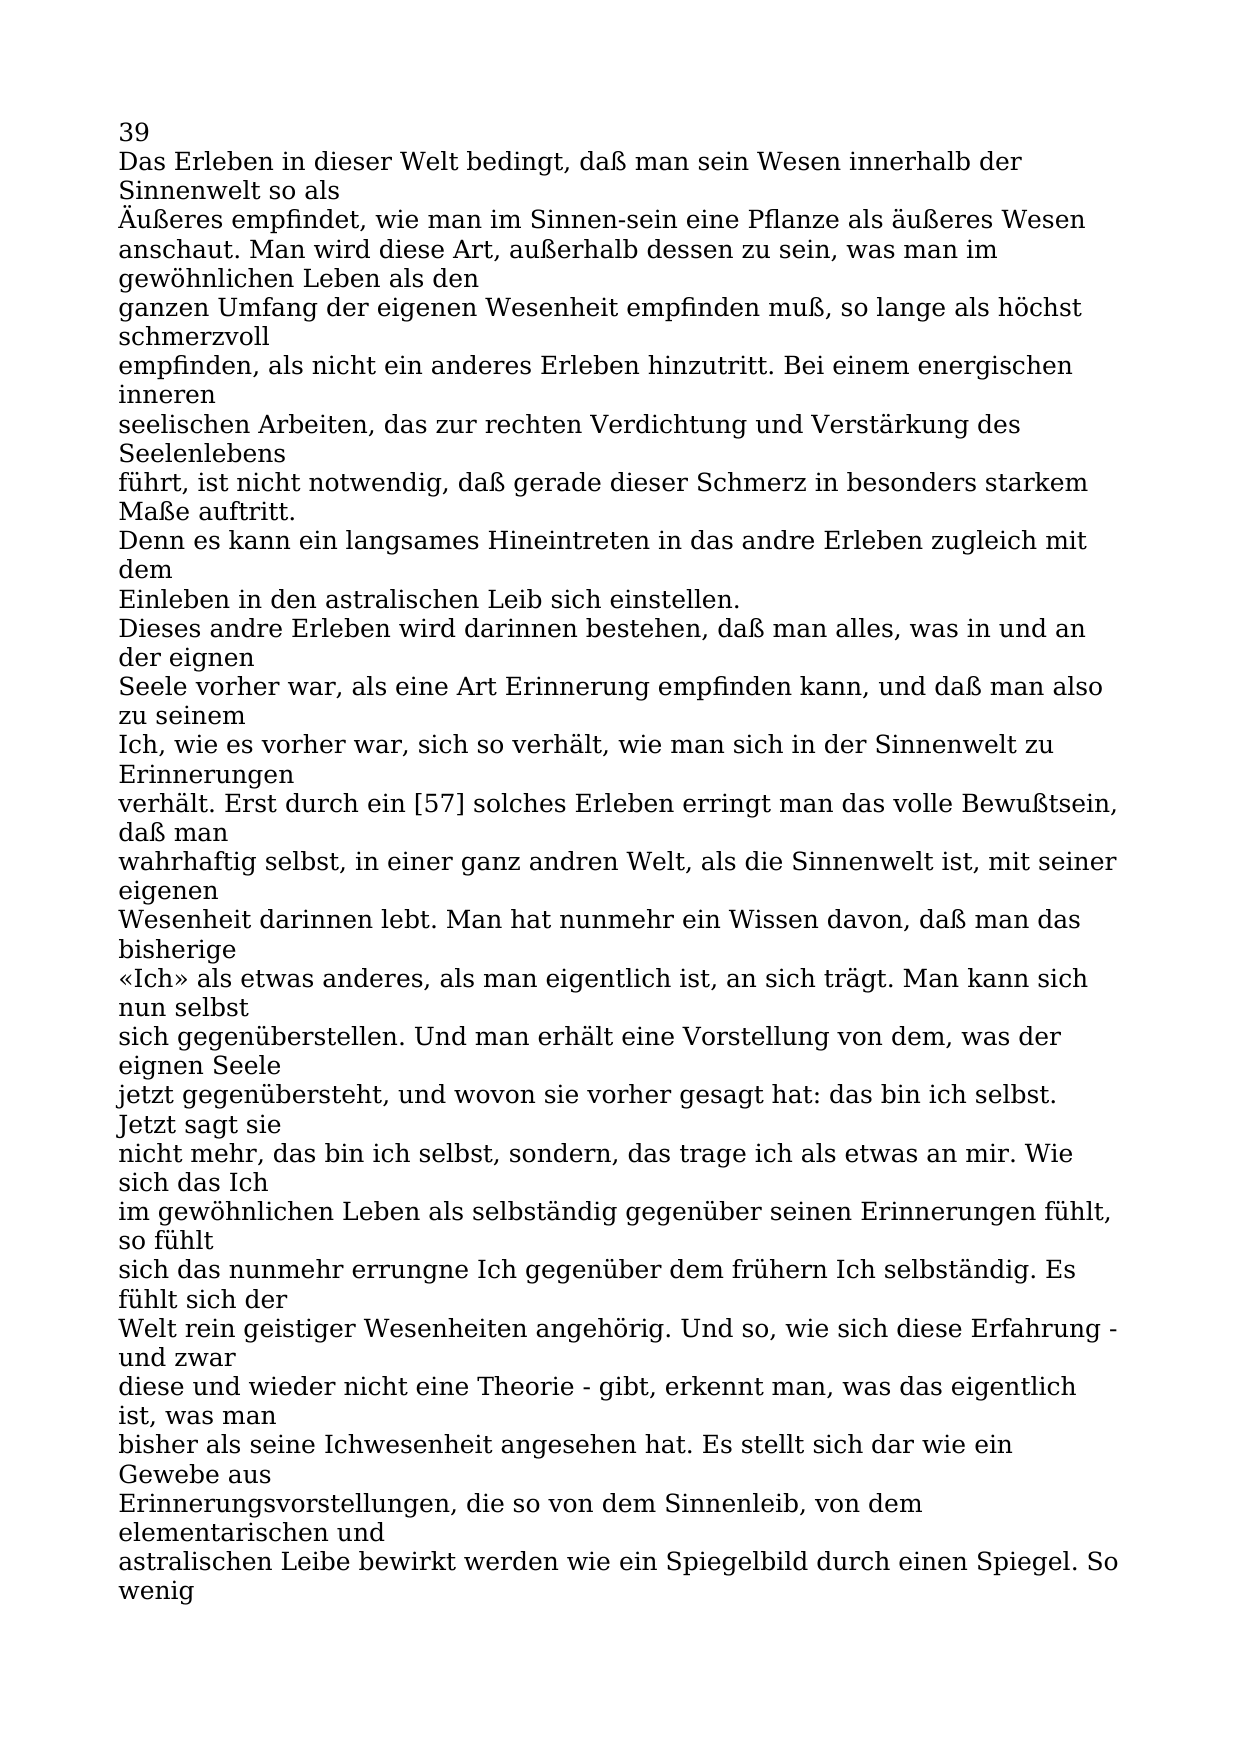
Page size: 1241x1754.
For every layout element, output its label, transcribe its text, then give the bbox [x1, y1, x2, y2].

text Erinnerungsvorstellungen, die so von dem Sinnenleib, von dem elementarischen und [118, 1489, 1122, 1547]
text Das Erleben in dieser Welt bedingt, daß man sein Wesen innerhalb der Sinnenwelt so als [118, 147, 1122, 206]
text wahrhaftig selbst, in einer ganz andren Welt, als die Sinnenwelt ist, mit seiner eigenen [118, 847, 1122, 906]
text Äußeres empfindet, wie man im Sinnen-sein eine Pflanze als äußeres Wesen anschaut. Man wird diese Art, außerhalb dessen zu sein, was man im gewöhnlichen Leben als den [118, 206, 1122, 293]
text seelischen Arbeiten, das zur rechten Verdichtung und Verstärkung des Seelenlebens [118, 410, 1122, 468]
text diese und wieder nicht eine Theorie - gibt, erkennt man, was das eigentlich ist, was man [118, 1372, 1122, 1431]
text ganzen Umfang der eigenen Wesenheit empfinden muß, so lange als höchst schmerzvoll [118, 293, 1122, 351]
text Dieses andre Erleben wird darinnen bestehen, daß man alles, was in und an der eignen [118, 614, 1122, 672]
text Welt rein geistiger Wesenheiten angehörig. Und so, wie sich diese Erfahrung - und zwar [118, 1314, 1122, 1372]
text 39 [118, 118, 1122, 147]
text führt, ist nicht notwendig, daß gerade dieser Schmerz in besonders starkem Maße auftritt. [118, 468, 1122, 526]
text sich das nunmehr errungne Ich gegenüber dem frühern Ich selbständig. Es fühlt sich der [118, 1256, 1122, 1314]
text bisher als seine Ichwesenheit angesehen hat. Es stellt sich dar wie ein Gewebe aus [118, 1431, 1122, 1489]
text Ich, wie es vorher war, sich so verhält, wie man sich in der Sinnenwelt zu Erinnerungen [118, 731, 1122, 789]
text «Ich» als etwas anderes, als man eigentlich ist, an sich trägt. Man kann sich nun selbst [118, 964, 1122, 1022]
text Seele vorher war, als eine Art Erinnerung empfinden kann, und daß man also zu seinem [118, 672, 1122, 731]
text verhält. Erst durch ein [57] solches Erleben erringt man das volle Bewußtsein, daß man [118, 789, 1122, 847]
text im gewöhnlichen Leben als selbständig gegenüber seinen Erinnerungen fühlt, so fühlt [118, 1197, 1122, 1256]
text Wesenheit darinnen lebt. Man hat nunmehr ein Wissen davon, daß man das bisherige [118, 906, 1122, 964]
text nicht mehr, das bin ich selbst, sondern, das trage ich als etwas an mir. Wie sich das Ich [118, 1139, 1122, 1197]
text Einleben in den astralischen Leib sich einstellen. [118, 585, 1122, 614]
text Denn es kann ein langsames Hineintreten in das andre Erleben zugleich mit dem [118, 526, 1122, 585]
text astralischen Leibe bewirkt werden wie ein Spiegelbild durch einen Spiegel. So wenig [118, 1547, 1122, 1606]
text empfinden, als nicht ein anderes Erleben hinzutritt. Bei einem energischen inneren [118, 351, 1122, 410]
text jetzt gegenübersteht, und wovon sie vorher gesagt hat: das bin ich selbst. Jetzt sagt sie [118, 1081, 1122, 1139]
text sich gegenüberstellen. Und man erhält eine Vorstellung von dem, was der eignen Seele [118, 1022, 1122, 1081]
